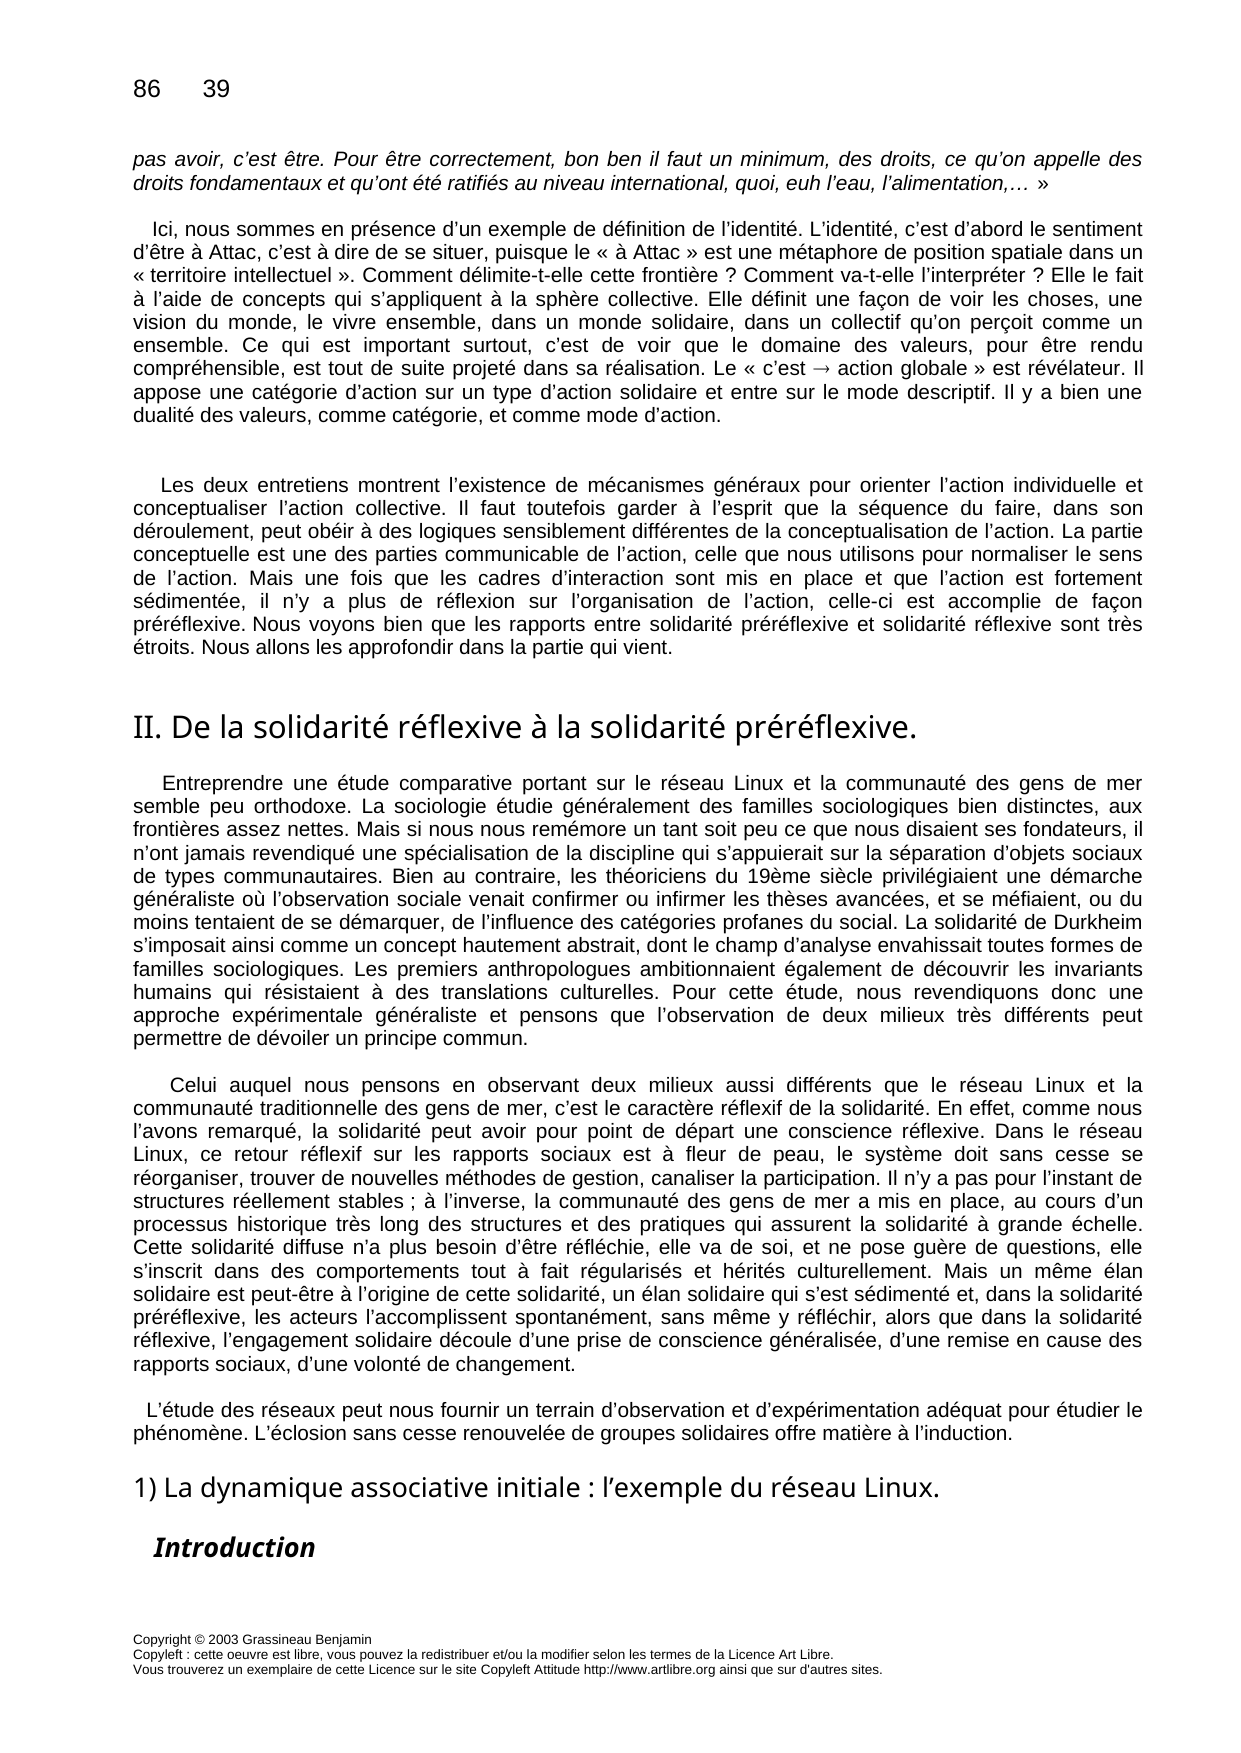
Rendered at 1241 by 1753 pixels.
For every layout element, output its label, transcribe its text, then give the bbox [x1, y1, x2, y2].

text Ici, nous sommes en présence d’un exemple de définition de l’identité. L’identité, c’est d’abord le sentiment d’être à Attac, c’est à dire de se situer, puisque le « à Attac » est une métaphore de position spatiale dans un « territoire intellectuel ». Comment délimite-t-elle cette frontière ? Comment va-t-elle l’interpréter ? Elle le fait à l’aide de concepts qui s’appliquent à la sphère collective. Elle définit une façon de voir les choses, une vision du monde, le vivre ensemble, dans un monde solidaire, dans un collectif qu’on perçoit comme un ensemble. Ce qui est important surtout, c’est de voir que le domaine des valeurs, pour être rendu compréhensible, est tout de suite projeté dans sa réalisation. Le « c’est  action globale » est révélateur. Il appose une catégorie d’action sur un type d’action solidaire et entre sur le mode descriptif. Il y a bien une dualité des valeurs, comme catégorie, et comme mode d’action. [133, 218, 1144, 427]
text L’étude des réseaux peut nous fournir un terrain d’observation et d’expérimentation adéquat pour étudier le phénomène. L’éclosion sans cesse renouvelée de groupes solidaires offre matière à l’induction. [133, 1398, 1144, 1445]
text 1) La dynamique associative initiale : l’exemple du réseau Linux. [133, 1468, 1144, 1505]
text Celui auquel nous pensons en observant deux milieux aussi différents que le réseau Linux et la communauté traditionnelle des gens de mer, c’est le caractère réflexif de la solidarité. En effet, comme nous l’avons remarqué, la solidarité peut avoir pour point de départ une conscience réflexive. Dans le réseau Linux, ce retour réflexif sur les rapports sociaux est à fleur de peau, le système doit sans cesse se réorganiser, trouver de nouvelles méthodes de gestion, canaliser la participation. Il n’y a pas pour l’instant de structures réellement stables ; à l’inverse, la communauté des gens de mer a mis en place, au cours d’un processus historique très long des structures et des pratiques qui assurent la solidarité à grande échelle. Cette solidarité diffuse n’a plus besoin d’être réfléchie, elle va de soi, et ne pose guère de questions, elle s’inscrit dans des comportements tout à fait régularisés et hérités culturellement. Mais un même élan solidaire est peut-être à l’origine de cette solidarité, un élan solidaire qui s’est sédimenté et, dans la solidarité préréflexive, les acteurs l’accomplissent spontanément, sans même y réfléchir, alors que dans la solidarité réflexive, l’engagement solidaire découle d’une prise de conscience généralisée, d’une remise en cause des rapports sociaux, d’une volonté de changement. [133, 1073, 1144, 1375]
text Les deux entretiens montrent l’existence de mécanismes généraux pour orienter l’action individuelle et conceptualiser l’action collective. Il faut toutefois garder à l’esprit que la séquence du faire, dans son déroulement, peut obéir à des logiques sensiblement différentes de la conceptualisation de l’action. La partie conceptuelle est une des parties communicable de l’action, celle que nous utilisons pour normaliser le sens de l’action. Mais une fois que les cadres d’interaction sont mis en place et que l’action est fortement sédimentée, il n’y a plus de réflexion sur l’organisation de l’action, celle-ci est accomplie de façon préréflexive. Nous voyons bien que les rapports entre solidarité préréflexive et solidarité réflexive sont très étroits. Nous allons les approfondir dans la partie qui vient. [133, 473, 1144, 659]
text II. De la solidarité réflexive à la solidarité préréflexive. [133, 706, 1144, 748]
text Entreprendre une étude comparative portant sur le réseau Linux et la communauté des gens de mer semble peu orthodoxe. La sociologie étudie généralement des familles sociologiques bien distinctes, aux frontières assez nettes. Mais si nous nous remémore un tant soit peu ce que nous disaient ses fondateurs, il n’ont jamais revendiqué une spécialisation de la discipline qui s’appuierait sur la séparation d’objets sociaux de types communautaires. Bien au contraire, les théoriciens du 19ème siècle privilégiaient une démarche généraliste où l’observation sociale venait confirmer ou infirmer les thèses avancées, et se méfiaient, ou du moins tentaient de se démarquer, de l’influence des catégories profanes du social. La solidarité de Durkheim s’imposait ainsi comme un concept hautement abstrait, dont le champ d’analyse envahissait toutes formes de familles sociologiques. Les premiers anthropologues ambitionnaient également de découvrir les invariants humains qui résistaient à des translations culturelles. Pour cette étude, nous revendiquons donc une approche expérimentale généraliste et pensons que l’observation de deux milieux très différents peut permettre de dévoiler un principe commun. [133, 771, 1144, 1050]
text Introduction [133, 1528, 1144, 1565]
text pas avoir, c’est être. Pour être correctement, bon ben il faut un minimum, des droits, ce qu’on appelle des droits fondamentaux et qu’ont été ratifiés au niveau international, quoi, euh l’eau, l’alimentation,… » [133, 148, 1144, 194]
